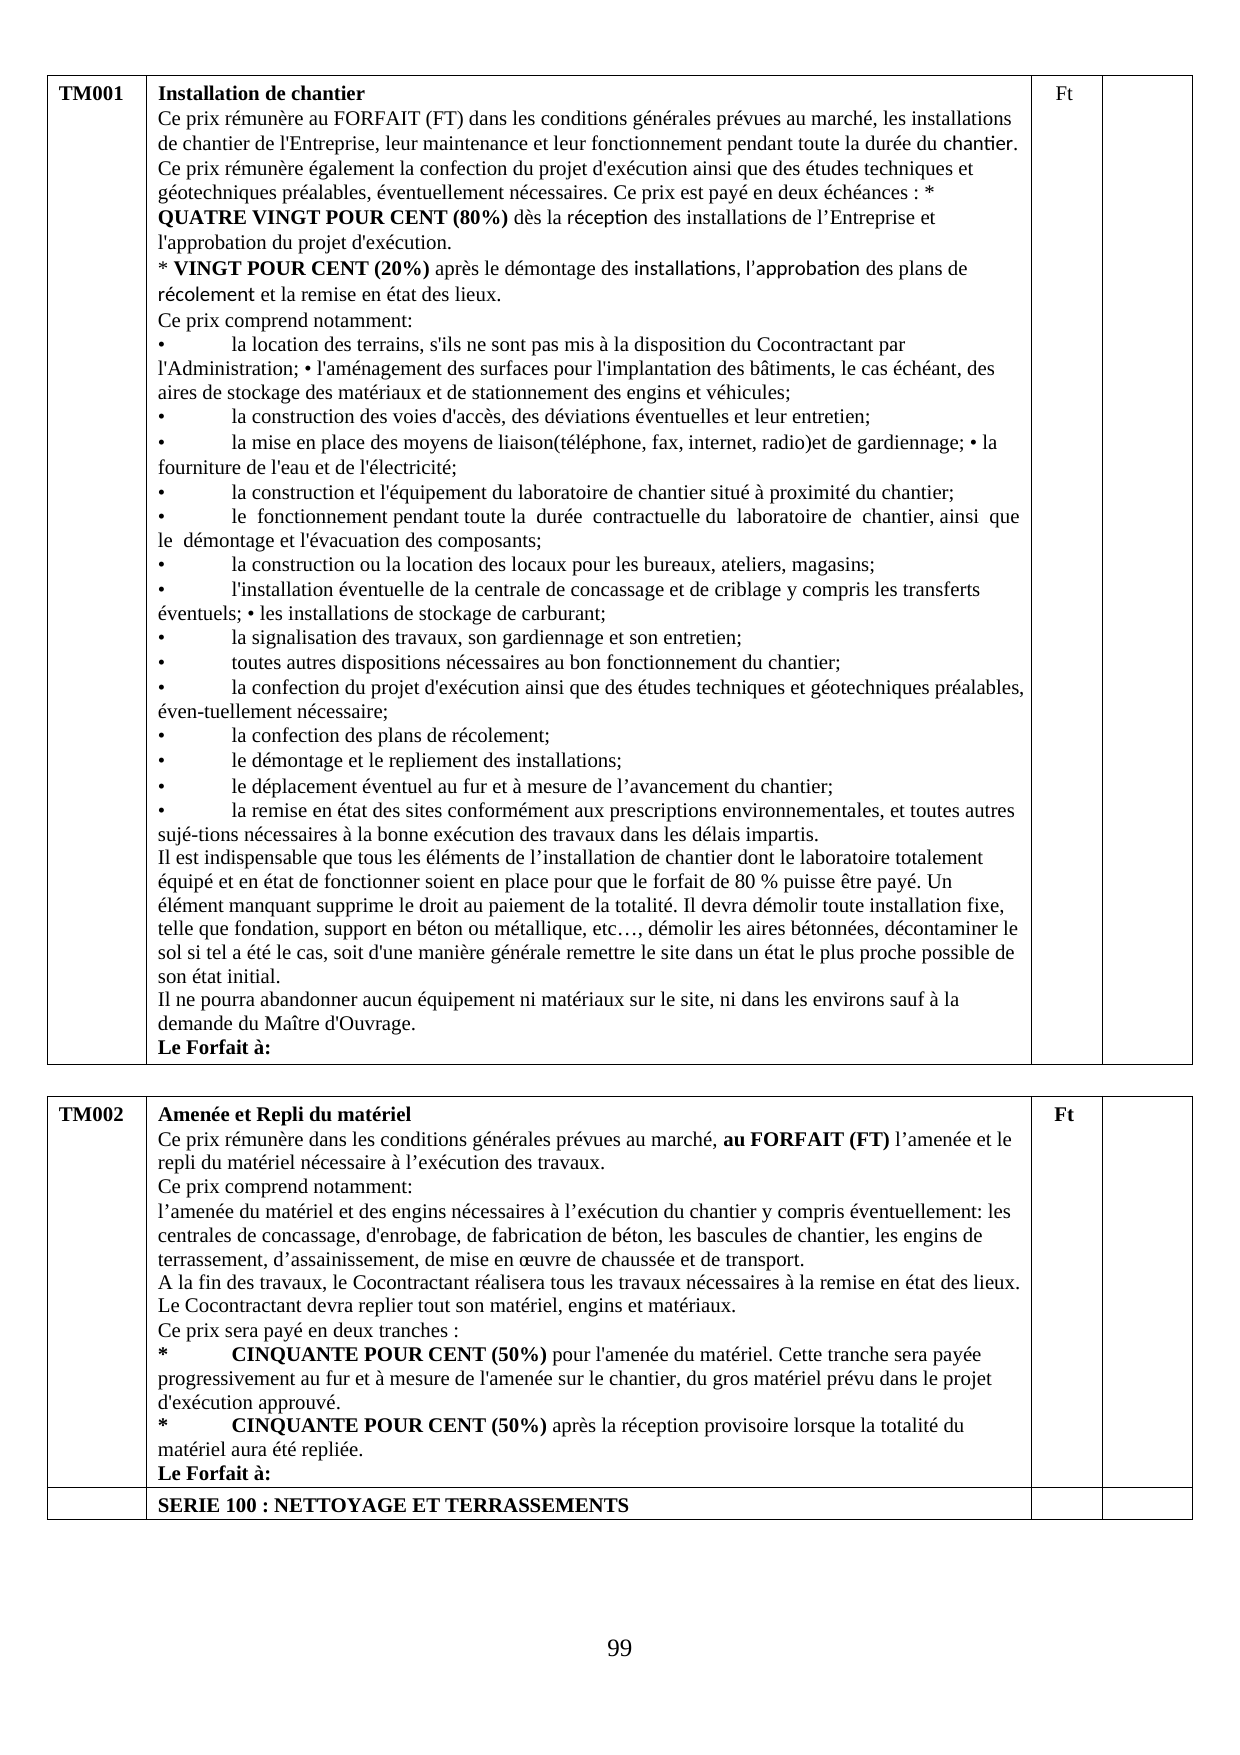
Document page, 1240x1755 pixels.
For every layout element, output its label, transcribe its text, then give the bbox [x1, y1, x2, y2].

table_cell [48, 1488, 146, 1519]
table_header Amenée et Repli du matériel Ce prix rémunère dans les conditions générales prévues au marché, au FORFAIT (FT) l’amenée et le repli du matériel nécessaire à l’exécution des travaux. Ce prix comprend notamment: l’amenée du matériel et des engins nécessaires à l’exécution du chantier y compris éventuellement: les centrales de concassage, d'enrobage, de fabrication de béton, les bascules de chantier, les engins de terrassement, d’assainissement, de mise en œuvre de chaussée et de transport. A la fin des travaux, le Cocontractant réalisera tous les travaux nécessaires à la remise en état des lieux. Le Cocontractant devra replier tout son matériel, engins et matériaux. Ce prix sera payé en deux tranches : CINQUANTE POUR CENT (50%) pour l'amenée du matériel. Cette tranche sera payée progressivement au fur et à mesure de l'amenée sur le chantier, du gros matériel prévu dans le projet d'exécution approuvé. CINQUANTE POUR CENT (50%) après la réception provisoire lorsque la totalité du matériel aura été repliée. Le Forfait à: [147, 1097, 1031, 1487]
table_cell Ft [1032, 76, 1102, 1064]
table_cell [1103, 1488, 1192, 1519]
table_cell SERIE 100 : NETTOYAGE ET TERRASSEMENTS [147, 1488, 1031, 1519]
table_header Ft [1032, 1097, 1102, 1487]
table_cell Installation de chantier Ce prix rémunère au FORFAIT (FT) dans les conditions générales prévues au marché, les installations de chantier de l'Entreprise, leur maintenance et leur fonctionnement pendant toute la durée du chantier. Ce prix rémunère également la confection du projet d'exécution ainsi que des études techniques et géotechniques préalables, éventuellement nécessaires. Ce prix est payé en deux échéances : * QUATRE VINGT POUR CENT (80%) dès la réception des installations de l’Entreprise et l'approbation du projet d'exécution. * VINGT POUR CENT (20%) après le démontage des installations, l’approbation des plans de récolement et la remise en état des lieux. Ce prix comprend notamment: la location des terrains, s'ils ne sont pas mis à la disposition du Cocontractant par l'Administration; • l'aménagement des surfaces pour l'implantation des bâtiments, le cas échéant, des aires de stockage des matériaux et de stationnement des engins et véhicules; la construction des voies d'accès, des déviations éventuelles et leur entretien; la mise en place des moyens de liaison(téléphone, fax, internet, radio)et de gardiennage; • la fourniture de l'eau et de l'électricité; la construction et l'équipement du laboratoire de chantier situé à proximité du chantier; le fonctionnement pendant toute la durée contractuelle du laboratoire de chantier, ainsi que le démontage et l'évacuation des composants; la construction ou la location des locaux pour les bureaux, ateliers, magasins; l'installation éventuelle de la centrale de concassage et de criblage y compris les transferts éventuels; • les installations de stockage de carburant; la signalisation des travaux, son gardiennage et son entretien; toutes autres dispositions nécessaires au bon fonctionnement du chantier; la confection du projet d'exécution ainsi que des études techniques et géotechniques préalables, éven-tuellement nécessaire; la confection des plans de récolement; le démontage et le repliement des installations; le déplacement éventuel au fur et à mesure de l’avancement du chantier; la remise en état des sites conformément aux prescriptions environnementales, et toutes autres sujé-tions nécessaires à la bonne exécution des travaux dans les délais impartis. Il est indispensable que tous les éléments de l’installation de chantier dont le laboratoire totalement équipé et en état de fonctionner soient en place pour que le forfait de 80 % puisse être payé. Un élément manquant supprime le droit au paiement de la totalité. Il devra démolir toute installation fixe, telle que fondation, support en béton ou métallique, etc…, démolir les aires bétonnées, décontaminer le sol si tel a été le cas, soit d'une manière générale remettre le site dans un état le plus proche possible de son état initial. Il ne pourra abandonner aucun équipement ni matériaux sur le site, ni dans les environs sauf à la demande du Maître d'Ouvrage. Le Forfait à: [147, 76, 1031, 1064]
table_header TM002 [48, 1097, 146, 1487]
table_header [1103, 1097, 1192, 1487]
table_cell [1103, 76, 1192, 1064]
table_cell TM001 [48, 76, 146, 1064]
table_cell [1032, 1488, 1102, 1519]
